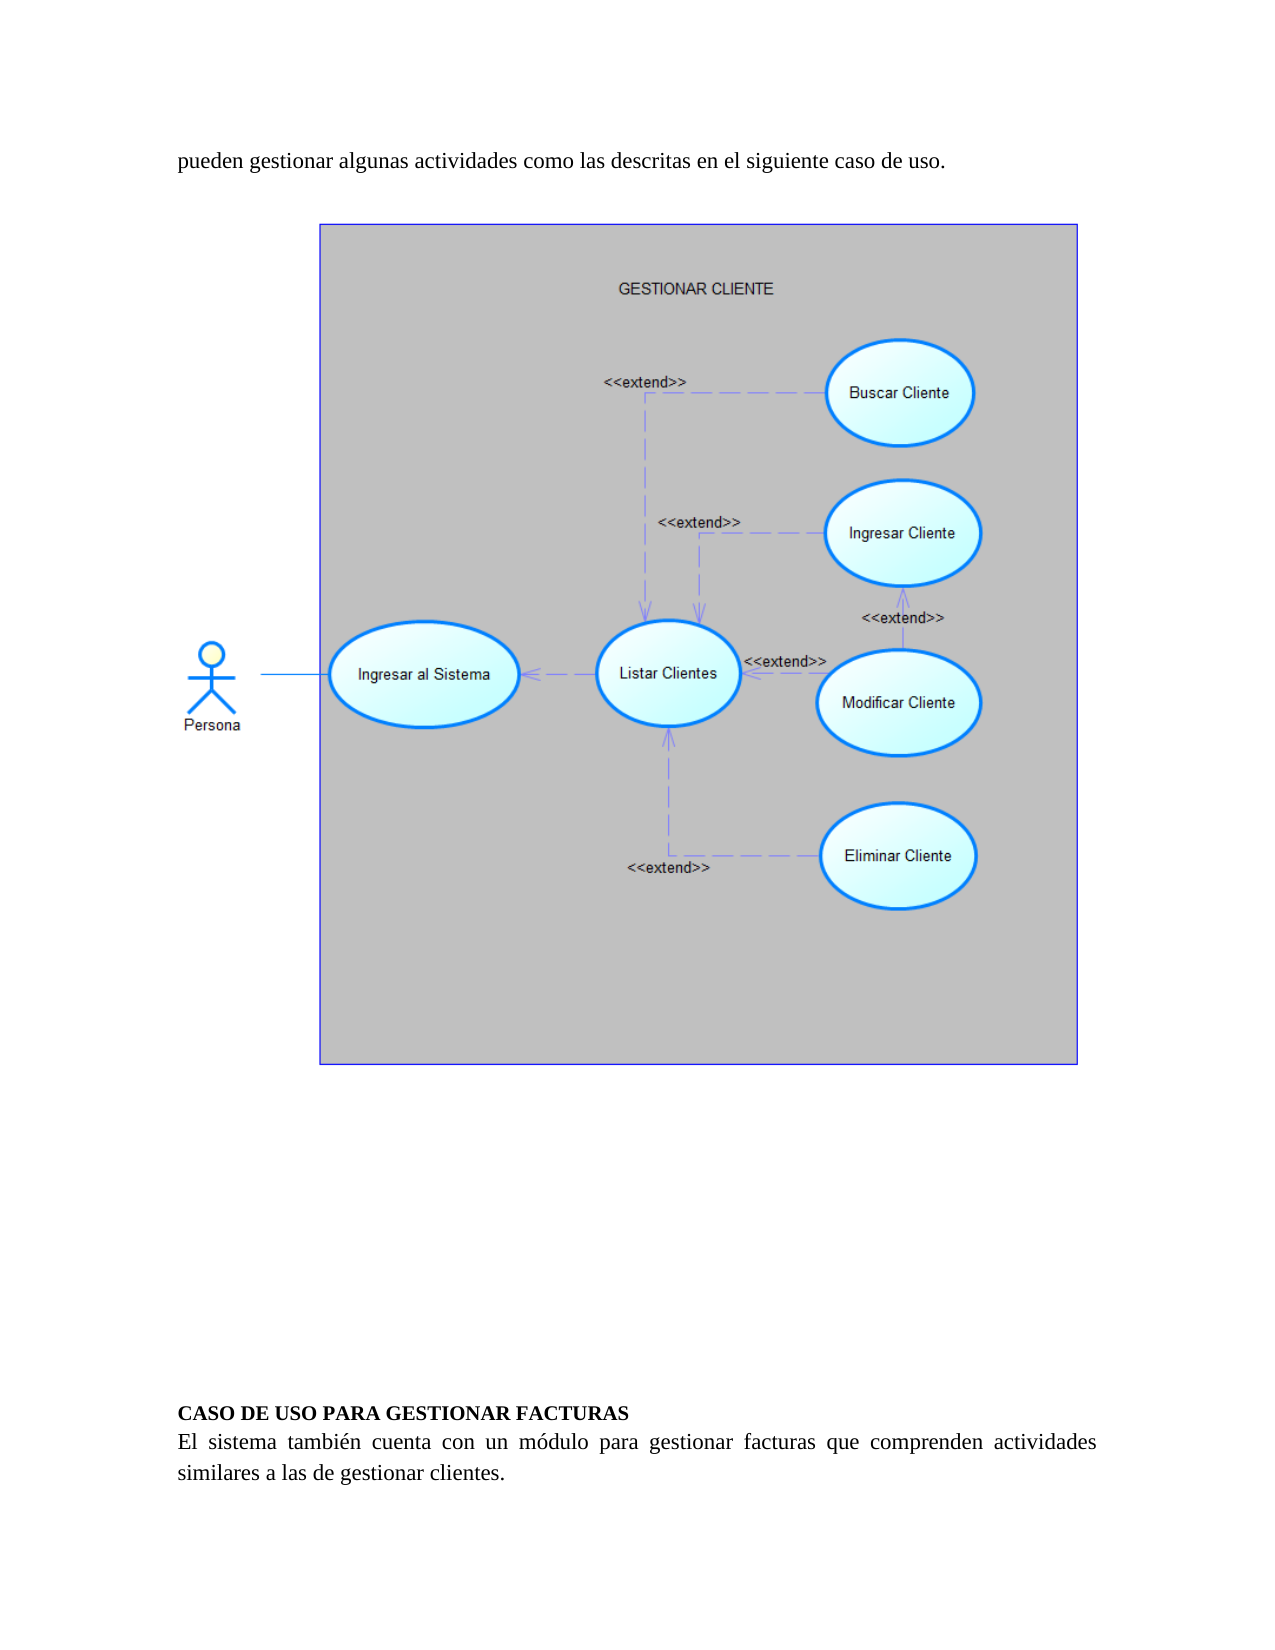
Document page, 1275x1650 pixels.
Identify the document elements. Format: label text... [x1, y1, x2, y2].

text El sistema también cuenta con un módulo para gestionar facturas que comprenden actividades similares a las de gestionar clientes. [177, 1428, 1098, 1485]
text CASO DE USO PARA GESTIONAR FACTURAS [177, 1401, 1098, 1425]
text pueden gestionar algunas actividades como las descritas en el siguiente caso de uso. [177, 148, 1098, 174]
